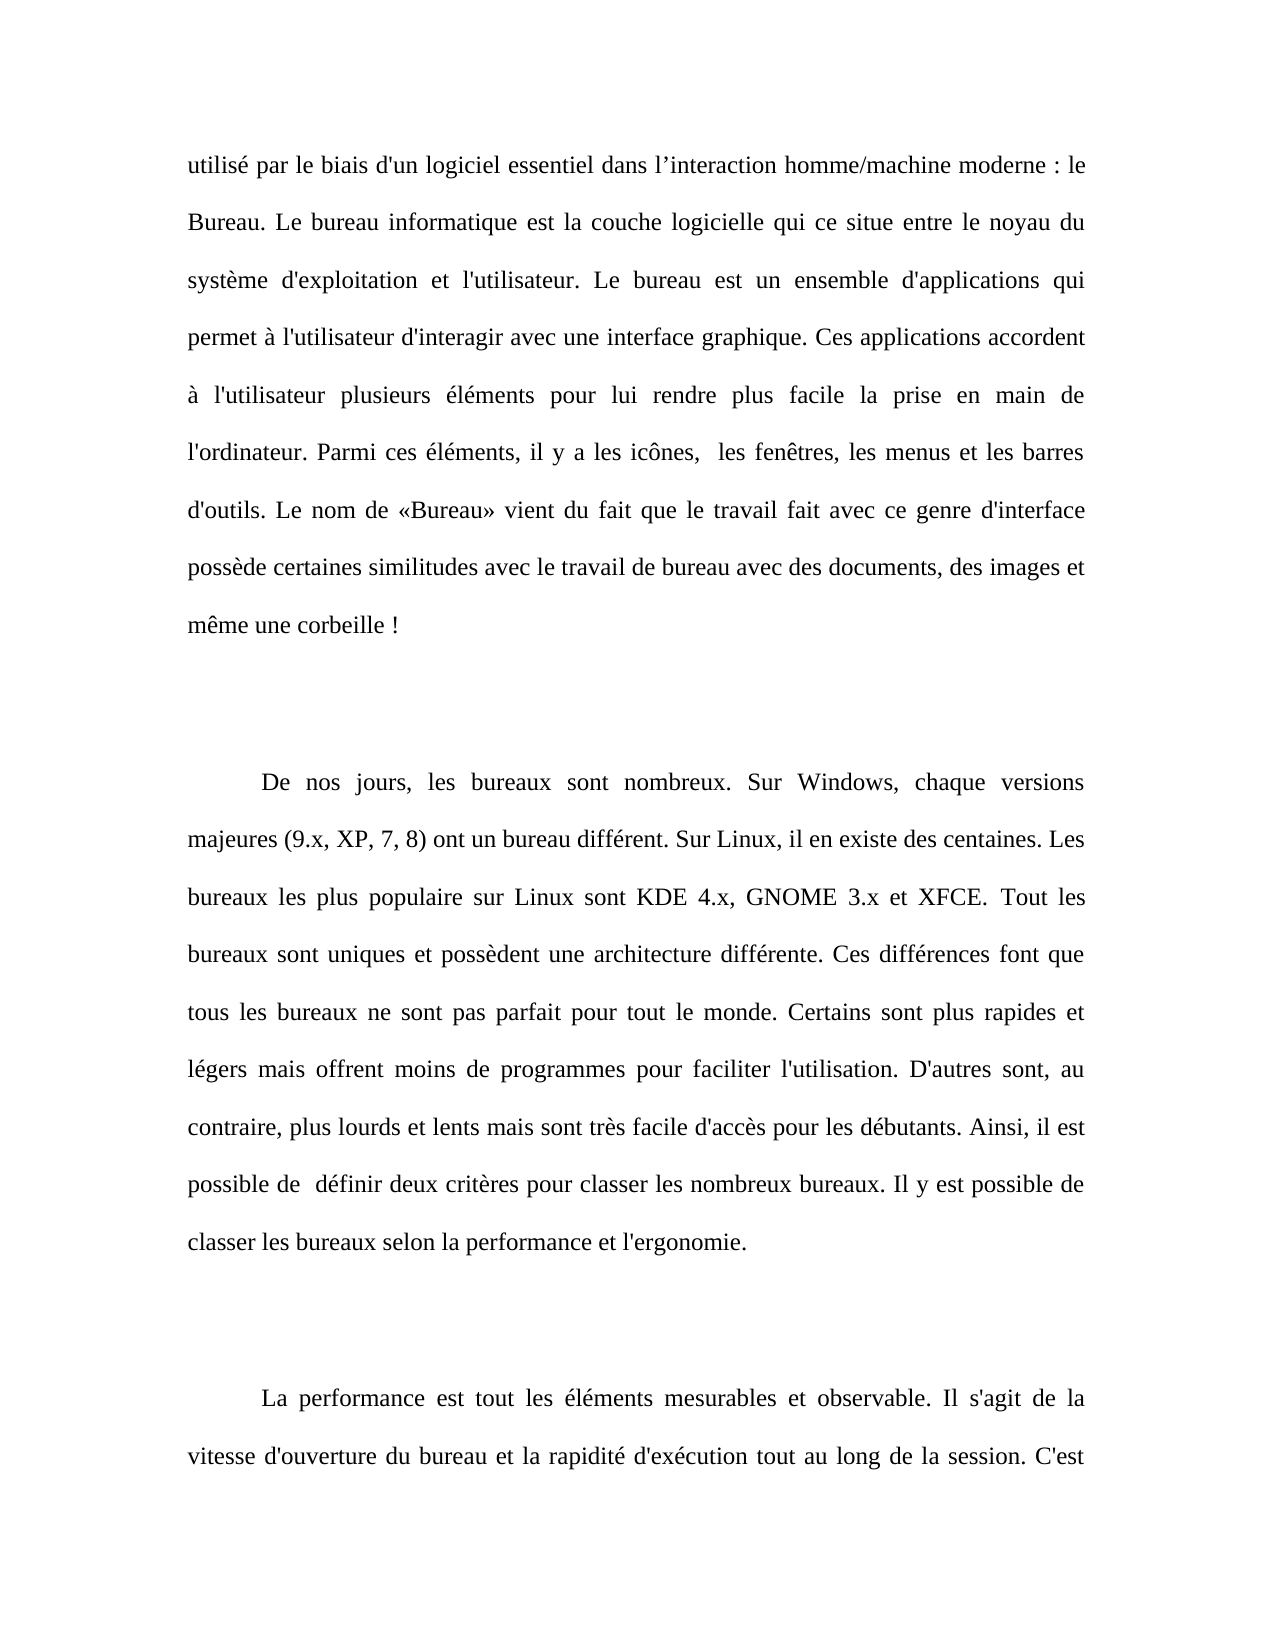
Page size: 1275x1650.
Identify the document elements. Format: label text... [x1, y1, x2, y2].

text De nos jours, les bureaux sont nombreux. Sur Windows, chaque versions majeures (9.x, XP, 7, 8) ont un bureau différent. Sur Linux, il en existe des centaines. Les bureaux les plus populaire sur Linux sont KDE 4.x, GNOME 3.x et XFCE. Tout les bureaux sont uniques et possèdent une architecture différente. Ces différences font que tous les bureaux ne sont pas parfait pour tout le monde. Certains sont plus rapides et légers mais offrent moins de programmes pour faciliter l'utilisation. D'autres sont, au contraire, plus lourds et lents mais sont très facile d'accès pour les débutants. Ainsi, il est possible de définir deux critères pour classer les nombreux bureaux. Il y est possible de classer les bureaux selon la performance et l'ergonomie. [187, 767, 1086, 1255]
text utilisé par le biais d'un logiciel essentiel dans l’interaction homme/machine moderne : le Bureau. Le bureau informatique est la couche logicielle qui ce situe entre le noyau du système d'exploitation et l'utilisateur. Le bureau est un ensemble d'applications qui permet à l'utilisateur d'interagir avec une interface graphique. Ces applications accordent à l'utilisateur plusieurs éléments pour lui rendre plus facile la prise en main de l'ordinateur. Parmi ces éléments, il y a les icônes, les fenêtres, les menus et les barres d'outils. Le nom de «Bureau» vient du fait que le travail fait avec ce genre d'interface possède certaines similitudes avec le travail de bureau avec des documents, des images et même une corbeille ! [187, 150, 1086, 639]
text La performance est tout les éléments mesurables et observable. Il s'agit de la vitesse d'ouverture du bureau et la rapidité d'exécution tout au long de la session. C'est [187, 1383, 1086, 1469]
